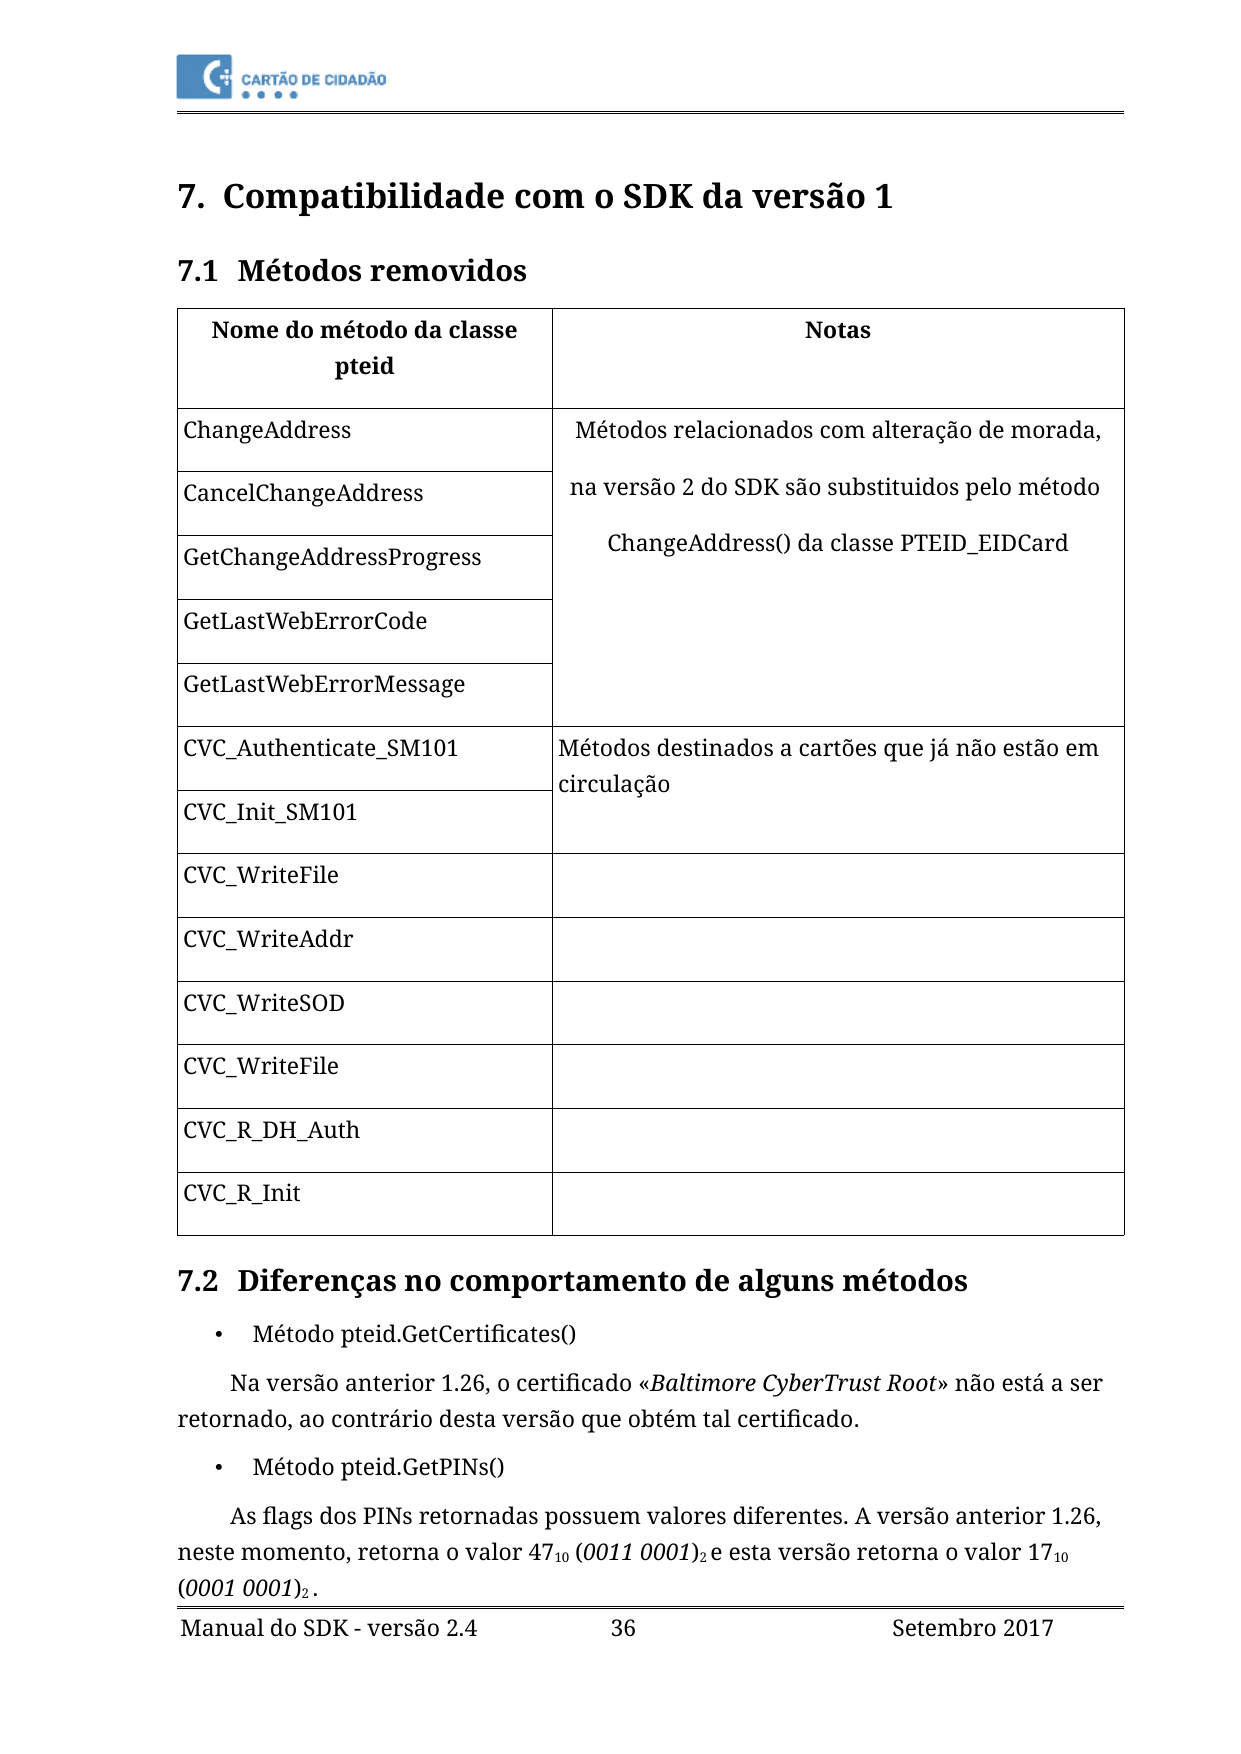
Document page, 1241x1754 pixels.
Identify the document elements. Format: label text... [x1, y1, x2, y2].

table_cell [553, 1045, 1124, 1108]
table_cell Métodos relacionados com alteração de morada, na versão 2 do SDK são substituidos pelo método ChangeAddress() da classe PTEID_EIDCard [553, 409, 1124, 726]
table_cell [553, 1173, 1124, 1235]
table_cell ChangeAddress [178, 409, 552, 471]
table_cell [553, 1109, 1124, 1172]
list Método pteid.GetPINs() [215, 1451, 1124, 1482]
table_cell CVC_WriteFile [178, 1045, 552, 1108]
text As flags dos PINs retornadas possuem valores diferentes. A versão anterior 1.26, neste momento, retorna o valor 4710 (0011 0001)2 e esta versão retorna o valor 1710 (0001 0001)2 . [177, 1500, 1124, 1603]
table_cell CVC_Authenticate_SM101 [178, 727, 552, 790]
subtitle Diferenças no comportamento de alguns métodos [177, 1260, 1124, 1300]
table_cell CVC_Init_SM101 [178, 791, 552, 853]
table_cell CVC_WriteSOD [178, 982, 552, 1044]
table_cell [553, 918, 1124, 981]
table_cell [553, 982, 1124, 1044]
table_cell GetLastWebErrorCode [178, 600, 552, 662]
table_cell CVC_WriteAddr [178, 918, 552, 981]
list Método pteid.GetCertificates() [215, 1318, 1124, 1350]
table_cell GetChangeAddressProgress [178, 536, 552, 599]
table_header Nome do método da classe pteid [178, 309, 552, 408]
picture [174, 49, 428, 106]
text Na versão anterior 1.26, o certificado «Baltimore CyberTrust Root» não está a ser retornado, ao contrário desta versão que obtém tal certificado. [177, 1367, 1124, 1434]
table_cell CancelChangeAddress [178, 472, 552, 535]
table_cell CVC_R_DH_Auth [178, 1109, 552, 1172]
table_header Notas [553, 309, 1124, 408]
table_cell CVC_R_Init [178, 1173, 552, 1235]
subtitle Compatibilidade com o SDK da versão 1 [177, 173, 1124, 218]
table_cell CVC_WriteFile [178, 854, 552, 917]
table_cell Métodos destinados a cartões que já não estão em circulação [553, 727, 1124, 853]
subtitle Métodos removidos [177, 250, 1124, 290]
table_cell [553, 854, 1124, 917]
table_cell GetLastWebErrorMessage [178, 664, 552, 726]
